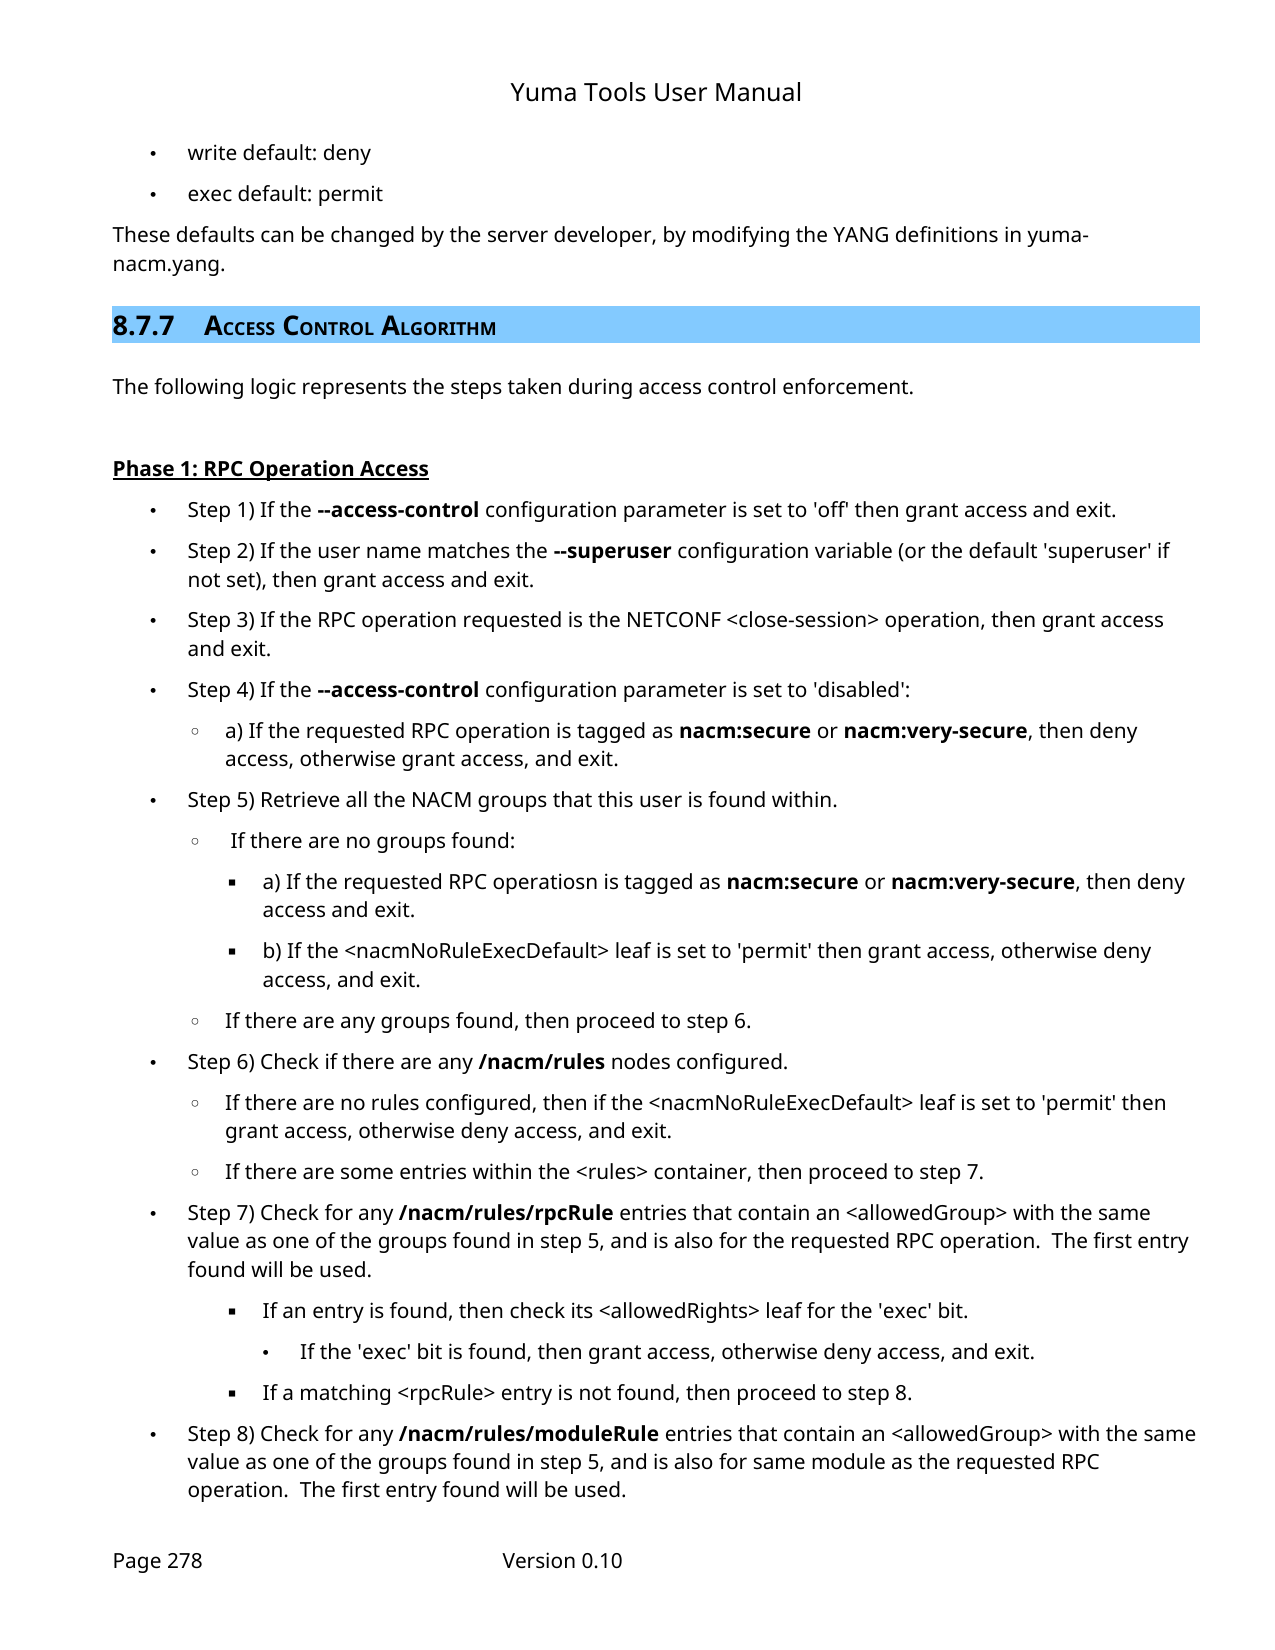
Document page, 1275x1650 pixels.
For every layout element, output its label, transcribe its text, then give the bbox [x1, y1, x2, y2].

list If there are any groups found, then proceed to step 6. [187, 1006, 1200, 1034]
text These defaults can be changed by the server developer, by modifying the YANG definitions in yuma-nacm.yang. [112, 220, 1200, 277]
list If there are no rules configured, then if the <nacmNoRuleExecDefault> leaf is set to 'permit' then grant access, otherwise deny access, and exit. [187, 1088, 1200, 1145]
subtitle Access Control Algorithm [112, 306, 1200, 343]
list If the 'exec' bit is found, then grant access, otherwise deny access, and exit. [262, 1337, 1200, 1365]
list Step 5) Retrieve all the NACM groups that this user is found within. [150, 785, 1200, 814]
list exec default: permit [150, 179, 1200, 208]
list Step 3) If the RPC operation requested is the NETCONF <close-session> operation, then grant access and exit. [150, 606, 1200, 662]
list a) If the requested RPC operatiosn is tagged as nacm:secure or nacm:very-secure, then deny access and exit. [225, 867, 1200, 924]
list b) If the <nacmNoRuleExecDefault> leaf is set to 'permit' then grant access, otherwise deny access, and exit. [225, 937, 1200, 993]
text The following logic represents the steps taken during access control enforcement. [112, 372, 1200, 401]
text Phase 1: RPC Operation Access [112, 454, 1200, 483]
list If a matching <rpcRule> entry is not found, then proceed to step 8. [225, 1378, 1200, 1406]
list Step 8) Check for any /nacm/rules/moduleRule entries that contain an <allowedGroup> with the same value as one of the groups found in step 5, and is also for same module as the requested RPC operation. The first entry found will be used. [150, 1419, 1200, 1504]
list Step 7) Check for any /nacm/rules/rpcRule entries that contain an <allowedGroup> with the same value as one of the groups found in step 5, and is also for the requested RPC operation. The first entry found will be used. [150, 1198, 1200, 1283]
list If there are some entries within the <rules> container, then proceed to step 7. [187, 1157, 1200, 1186]
list If there are no groups found: [187, 826, 1200, 855]
list a) If the requested RPC operation is tagged as nacm:secure or nacm:very-secure, then deny access, otherwise grant access, and exit. [187, 716, 1200, 773]
list Step 6) Check if there are any /nacm/rules nodes configured. [150, 1047, 1200, 1075]
list write default: deny [150, 138, 1200, 167]
list Step 2) If the user name matches the --superuser configuration variable (or the default 'superuser' if not set), then grant access and exit. [150, 536, 1200, 593]
list If an entry is found, then check its <allowedRights> leaf for the 'exec' bit. [225, 1296, 1200, 1324]
list Step 4) If the --access-control configuration parameter is set to 'disabled': [150, 675, 1200, 703]
list Step 1) If the --access-control configuration parameter is set to 'off' then grant access and exit. [150, 495, 1200, 524]
